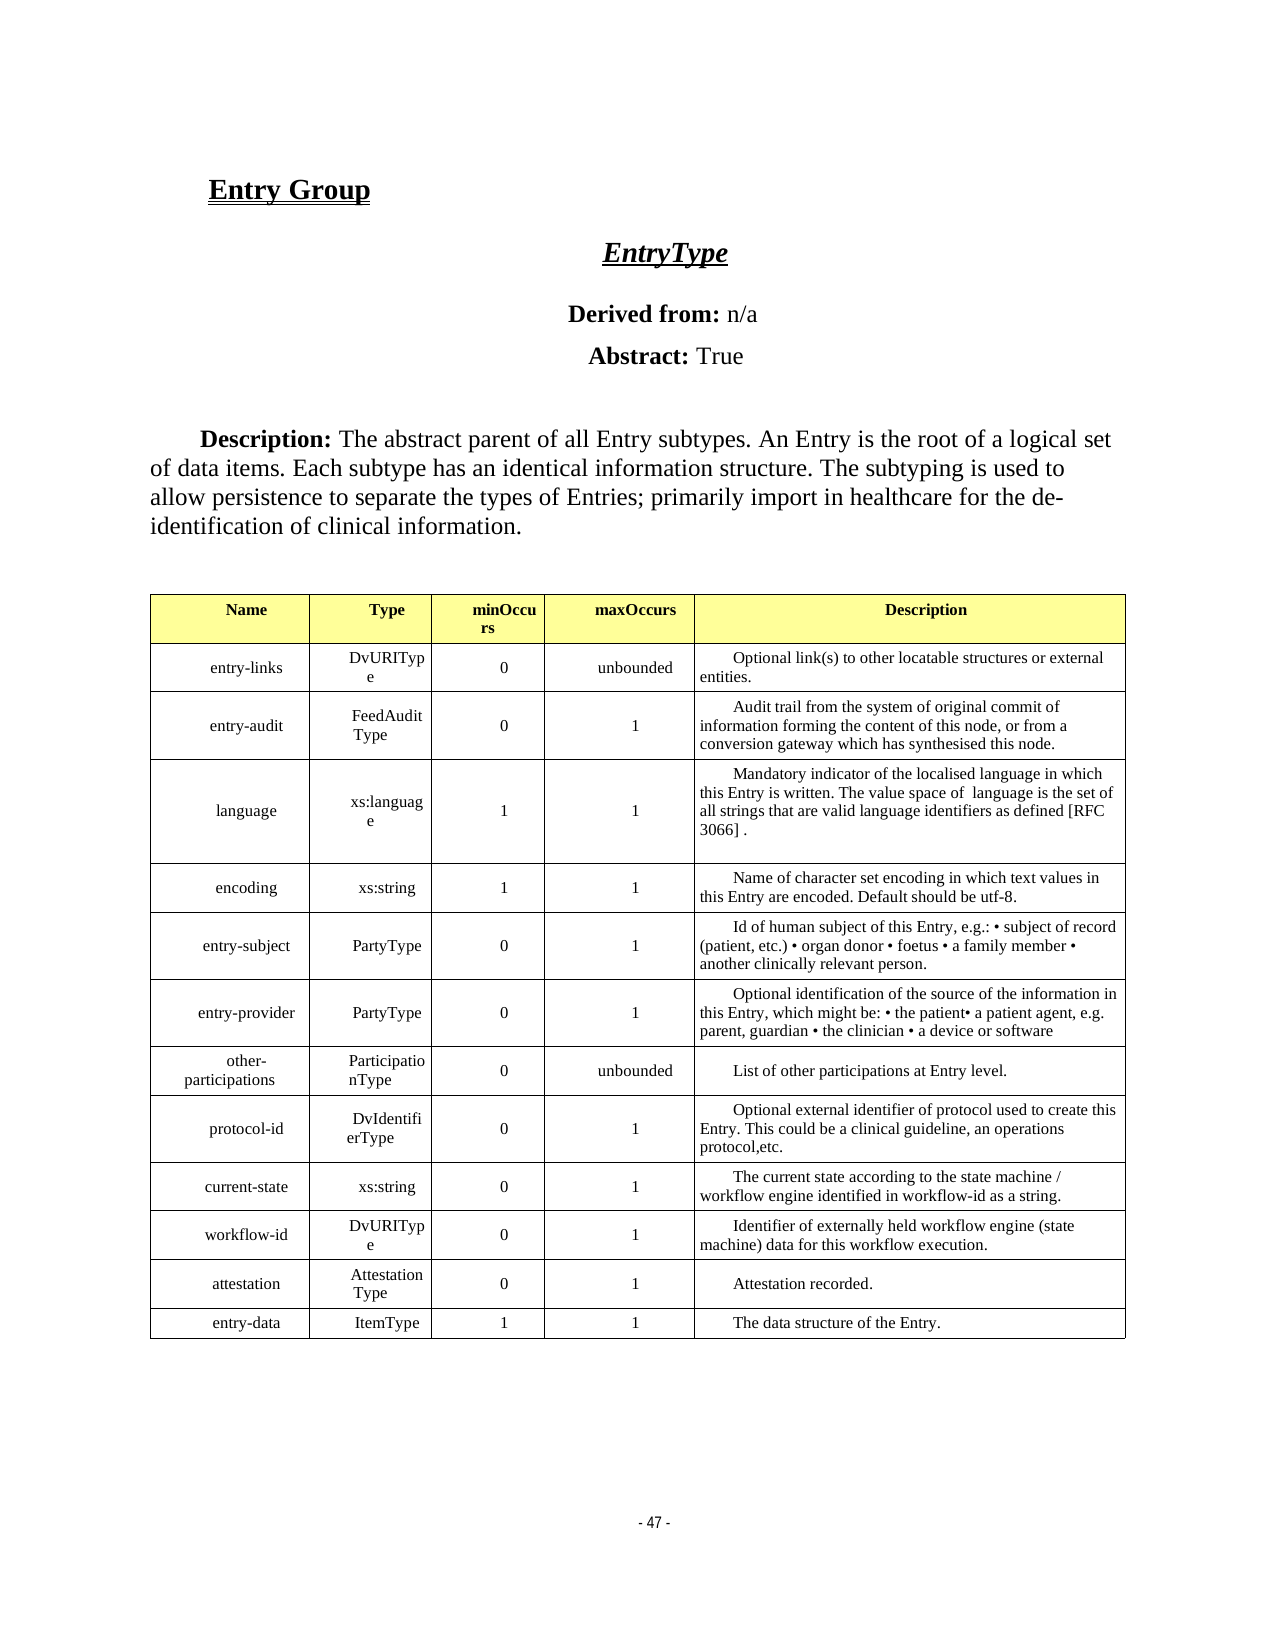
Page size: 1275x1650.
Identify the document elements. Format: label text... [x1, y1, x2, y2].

table_cell 1 [432, 760, 544, 863]
table_cell DvURIType [310, 644, 431, 691]
table_cell entry-data [151, 1309, 309, 1338]
table_cell 1 [545, 980, 694, 1046]
table_cell protocol-id [151, 1096, 309, 1162]
table_cell xs:language [310, 760, 431, 863]
table_cell 1 [432, 1309, 544, 1338]
table_cell DvIdentifierType [310, 1096, 431, 1162]
table_cell Mandatory indicator of the localised language in which this Entry is written. The value space of language is the set of all strings that are valid language identifiers as defined [RFC 3066] . [695, 760, 1125, 863]
table_cell workflow-id [151, 1211, 309, 1259]
table_cell The data structure of the Entry. [695, 1309, 1125, 1338]
table_cell 1 [545, 1163, 694, 1210]
table_cell 0 [432, 1211, 544, 1259]
table_cell 0 [432, 1096, 544, 1162]
table_cell entry-provider [151, 980, 309, 1046]
table_cell 1 [545, 692, 694, 759]
table_cell 0 [432, 692, 544, 759]
table_cell attestation [151, 1260, 309, 1308]
table_cell Optional link(s) to other locatable structures or external entities. [695, 644, 1125, 691]
table_cell Optional external identifier of protocol used to create this Entry. This could be a clinical guideline, an operations protocol,etc. [695, 1096, 1125, 1162]
table_cell entry-audit [151, 692, 309, 759]
table_cell current-state [151, 1163, 309, 1210]
table_cell 1 [545, 913, 694, 979]
table_cell ParticipationType [310, 1047, 431, 1095]
table_cell 0 [432, 1047, 544, 1095]
table_cell 0 [432, 644, 544, 691]
table_cell 1 [545, 1211, 694, 1259]
table_cell 0 [432, 1260, 544, 1308]
text Description: The abstract parent of all Entry subtypes. An Entry is the root of a logical set of data items. Each subtype has an identical information structure. The subtyping is used to allow persistence to separate the types of Entries; primarily import in healthcare for the de-identification of clinical information. [150, 424, 1125, 540]
table_cell 0 [432, 1163, 544, 1210]
table_cell DvURIType [310, 1211, 431, 1259]
table_cell The current state according to the state machine / workflow engine identified in workflow-id as a string. [695, 1163, 1125, 1210]
table_header Name [151, 595, 309, 643]
table_cell Name of character set encoding in which text values in this Entry are encoded. Default should be utf-8. [695, 864, 1125, 912]
table_cell unbounded [545, 644, 694, 691]
table_cell other-participations [151, 1047, 309, 1095]
text Derived from: n/a [150, 299, 1125, 328]
table_cell AttestationType [310, 1260, 431, 1308]
table_cell PartyType [310, 913, 431, 979]
table_cell 1 [545, 1096, 694, 1162]
table_header Description [695, 595, 1125, 643]
table_cell entry-subject [151, 913, 309, 979]
table_cell Audit trail from the system of original commit of information forming the content of this node, or from a conversion gateway which has synthesised this node. [695, 692, 1125, 759]
table_cell language [151, 760, 309, 863]
table_cell Optional identification of the source of the information in this Entry, which might be: • the patient• a patient agent, e.g. parent, guardian • the clinician • a device or software [695, 980, 1125, 1046]
table_cell FeedAuditType [310, 692, 431, 759]
table_cell 0 [432, 980, 544, 1046]
table_header Type [310, 595, 431, 643]
table_cell unbounded [545, 1047, 694, 1095]
table_cell Attestation recorded. [695, 1260, 1125, 1308]
text EntryType [150, 236, 1125, 269]
table_cell 1 [545, 1309, 694, 1338]
table_header minOccurs [432, 595, 544, 643]
table_cell 1 [432, 864, 544, 912]
table_cell ItemType [310, 1309, 431, 1338]
table_cell List of other participations at Entry level. [695, 1047, 1125, 1095]
table_cell Identifier of externally held workflow engine (state machine) data for this workflow execution. [695, 1211, 1125, 1259]
table_cell entry-links [151, 644, 309, 691]
table_cell PartyType [310, 980, 431, 1046]
text Abstract: True [150, 341, 1125, 370]
subtitle Entry Group [150, 172, 1125, 206]
table_cell 1 [545, 864, 694, 912]
table_cell Id of human subject of this Entry, e.g.: • subject of record (patient, etc.) • organ donor • foetus • a family member • another clinically relevant person. [695, 913, 1125, 979]
table_cell xs:string [310, 1163, 431, 1210]
table_cell 0 [432, 913, 544, 979]
table_cell xs:string [310, 864, 431, 912]
table_cell encoding [151, 864, 309, 912]
table_cell 1 [545, 1260, 694, 1308]
table_header maxOccurs [545, 595, 694, 643]
table_cell 1 [545, 760, 694, 863]
